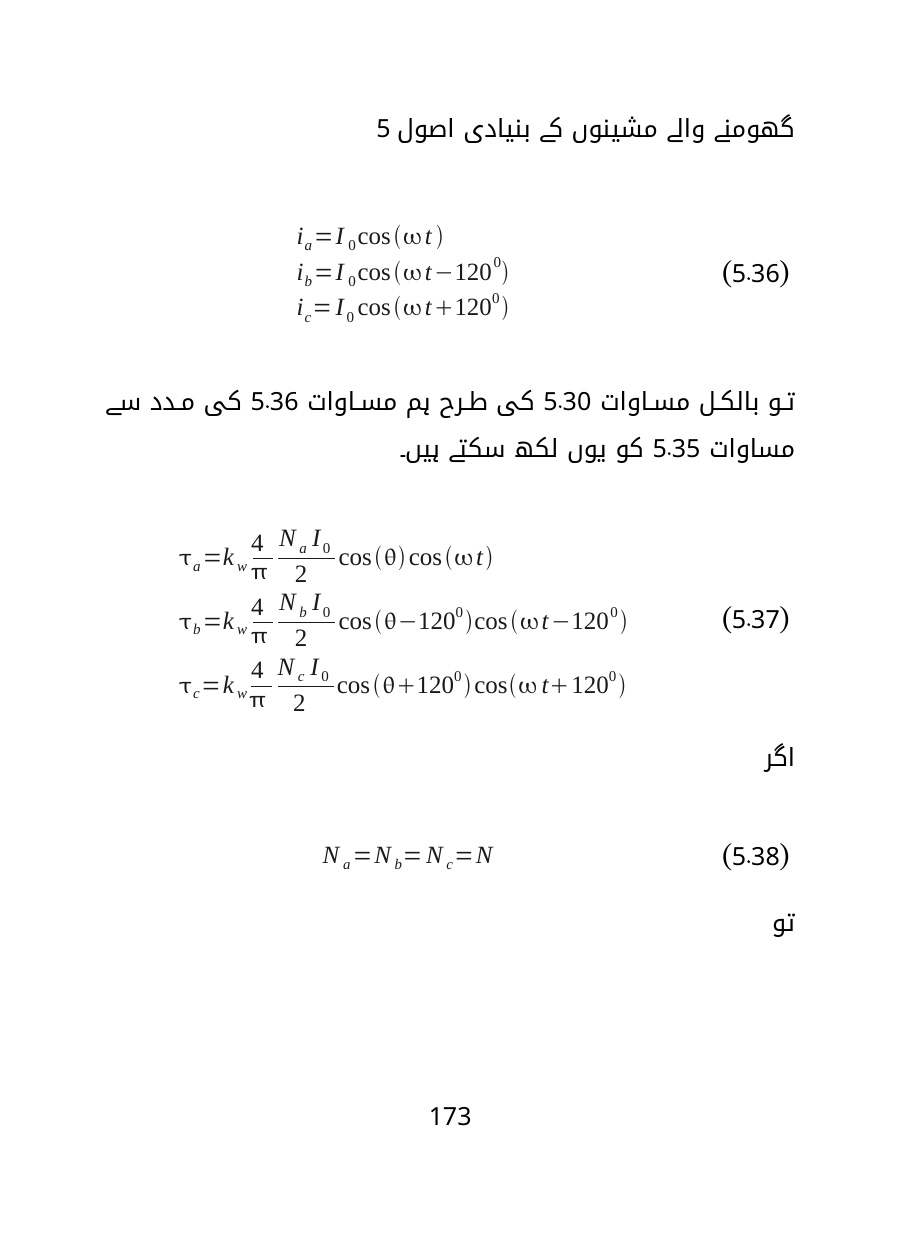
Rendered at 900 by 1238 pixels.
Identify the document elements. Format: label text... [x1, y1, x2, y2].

table_header [105, 828, 700, 899]
text تو بالکل مساوات 5.30 کی طرح ہم مساوات 5.36 کی مدد سے مساوات 5.35 کو یوں لکھ سکتے ہیں۔ [105, 378, 795, 473]
table_header [105, 216, 692, 344]
table_header (5.38) [700, 828, 795, 899]
table_header (5.37) [693, 519, 795, 734]
table_header (5.36) [693, 216, 795, 344]
text تو [105, 899, 795, 947]
text اگر [105, 734, 795, 781]
table_header [105, 519, 692, 734]
